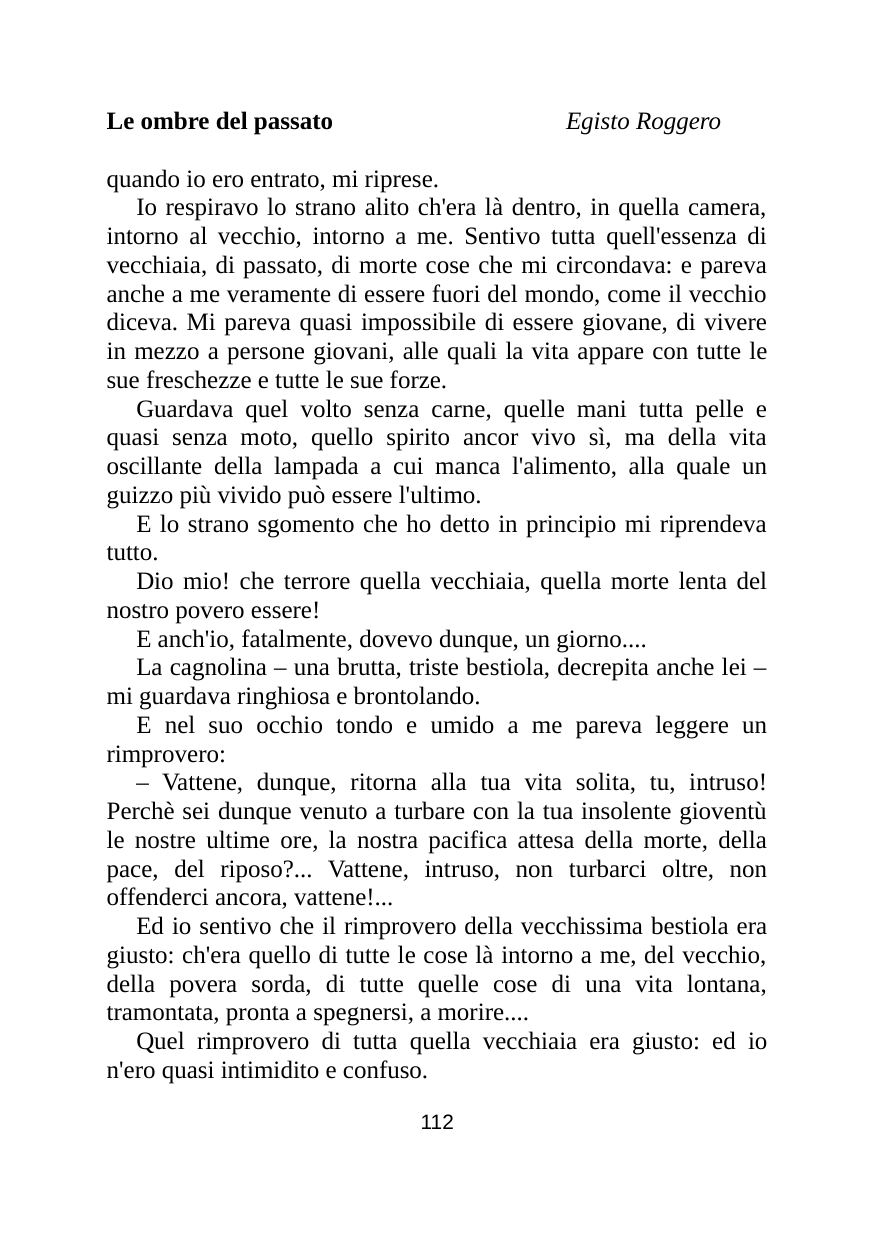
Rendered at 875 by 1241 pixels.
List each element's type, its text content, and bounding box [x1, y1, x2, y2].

text E nel suo occhio tondo e umido a me pareva leggere un rimprovero: [106, 710, 768, 767]
text quando io ero entrato, mi riprese. [106, 164, 768, 192]
text E lo strano sgomento che ho detto in principio mi riprendeva tutto. [106, 509, 768, 566]
text La cagnolina – una brutta, triste bestiola, decrepita anche lei – mi guardava ringhiosa e brontolando. [106, 652, 768, 710]
text Guardava quel volto senza carne, quelle mani tutta pelle e quasi senza moto, quello spirito ancor vivo sì, ma della vita oscillante della lampada a cui manca l'alimento, alla quale un guizzo più vivido può essere l'ultimo. [106, 394, 768, 509]
text E anch'io, fatalmente, dovevo dunque, un giorno.... [106, 624, 768, 652]
text Io respiravo lo strano alito ch'era là dentro, in quella camera, intorno al vecchio, intorno a me. Sentivo tutta quell'essenza di vecchiaia, di passato, di morte cose che mi circondava: e pareva anche a me veramente di essere fuori del mondo, come il vecchio diceva. Mi pareva quasi impossibile di essere giovane, di vivere in mezzo a persone giovani, alle quali la vita appare con tutte le sue freschezze e tutte le sue forze. [106, 192, 768, 394]
text – Vattene, dunque, ritorna alla tua vita solita, tu, intruso! Perchè sei dunque venuto a turbare con la tua insolente gioventù le nostre ultime ore, la nostra pacifica attesa della morte, della pace, del riposo?... Vattene, intruso, non turbarci oltre, non offenderci ancora, vattene!... [106, 767, 768, 911]
text Dio mio! che terrore quella vecchiaia, quella morte lenta del nostro povero essere! [106, 566, 768, 624]
text Quel rimprovero di tutta quella vecchiaia era giusto: ed io n'ero quasi intimidito e confuso. [106, 1026, 768, 1084]
text Ed io sentivo che il rimprovero della vecchissima bestiola era giusto: ch'era quello di tutte le cose là intorno a me, del vecchio, della povera sorda, di tutte quelle cose di una vita lontana, tramontata, pronta a spegnersi, a morire.... [106, 911, 768, 1026]
